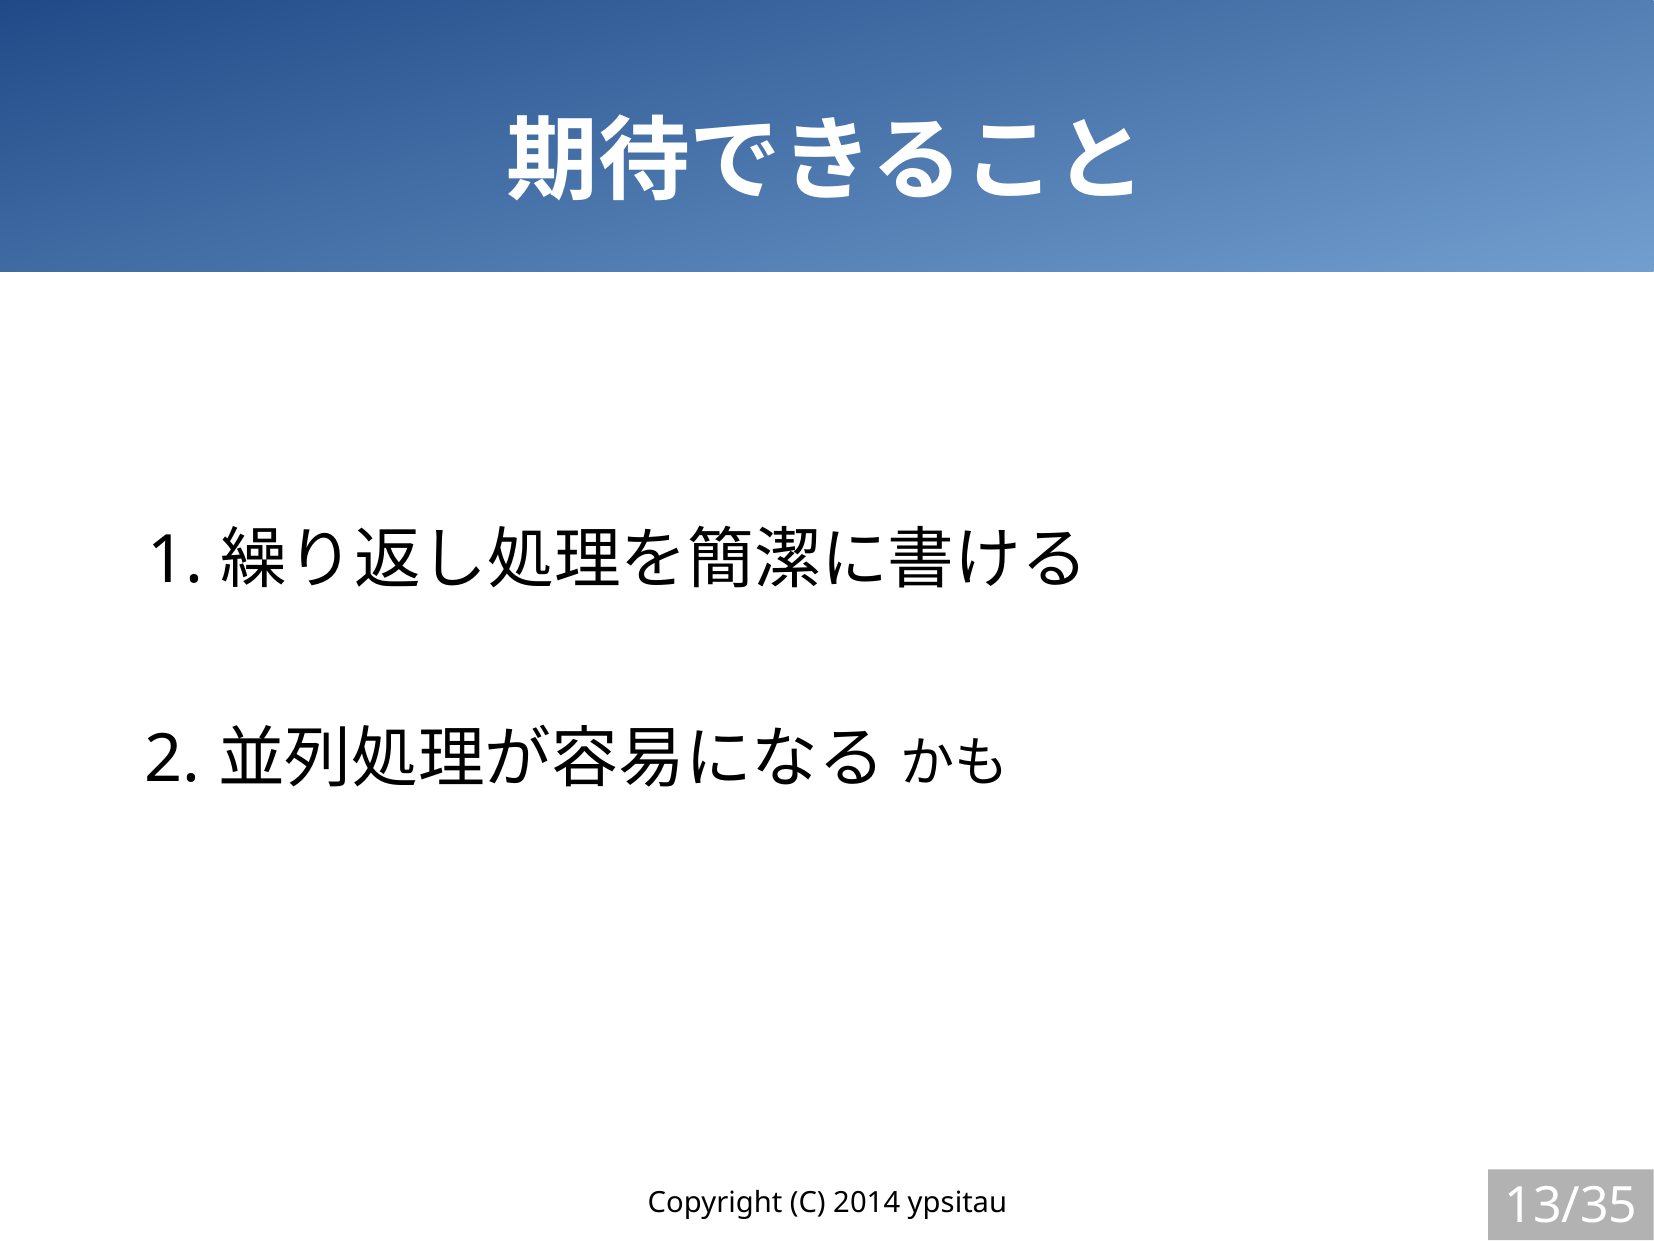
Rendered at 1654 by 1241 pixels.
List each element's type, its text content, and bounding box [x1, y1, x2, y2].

text_box 1. 繰り返し処理を簡潔に書ける [132, 498, 1099, 615]
text_box 2. 並列処理が容易になる かも [129, 696, 1028, 813]
title 期待できること [82, 49, 1571, 257]
